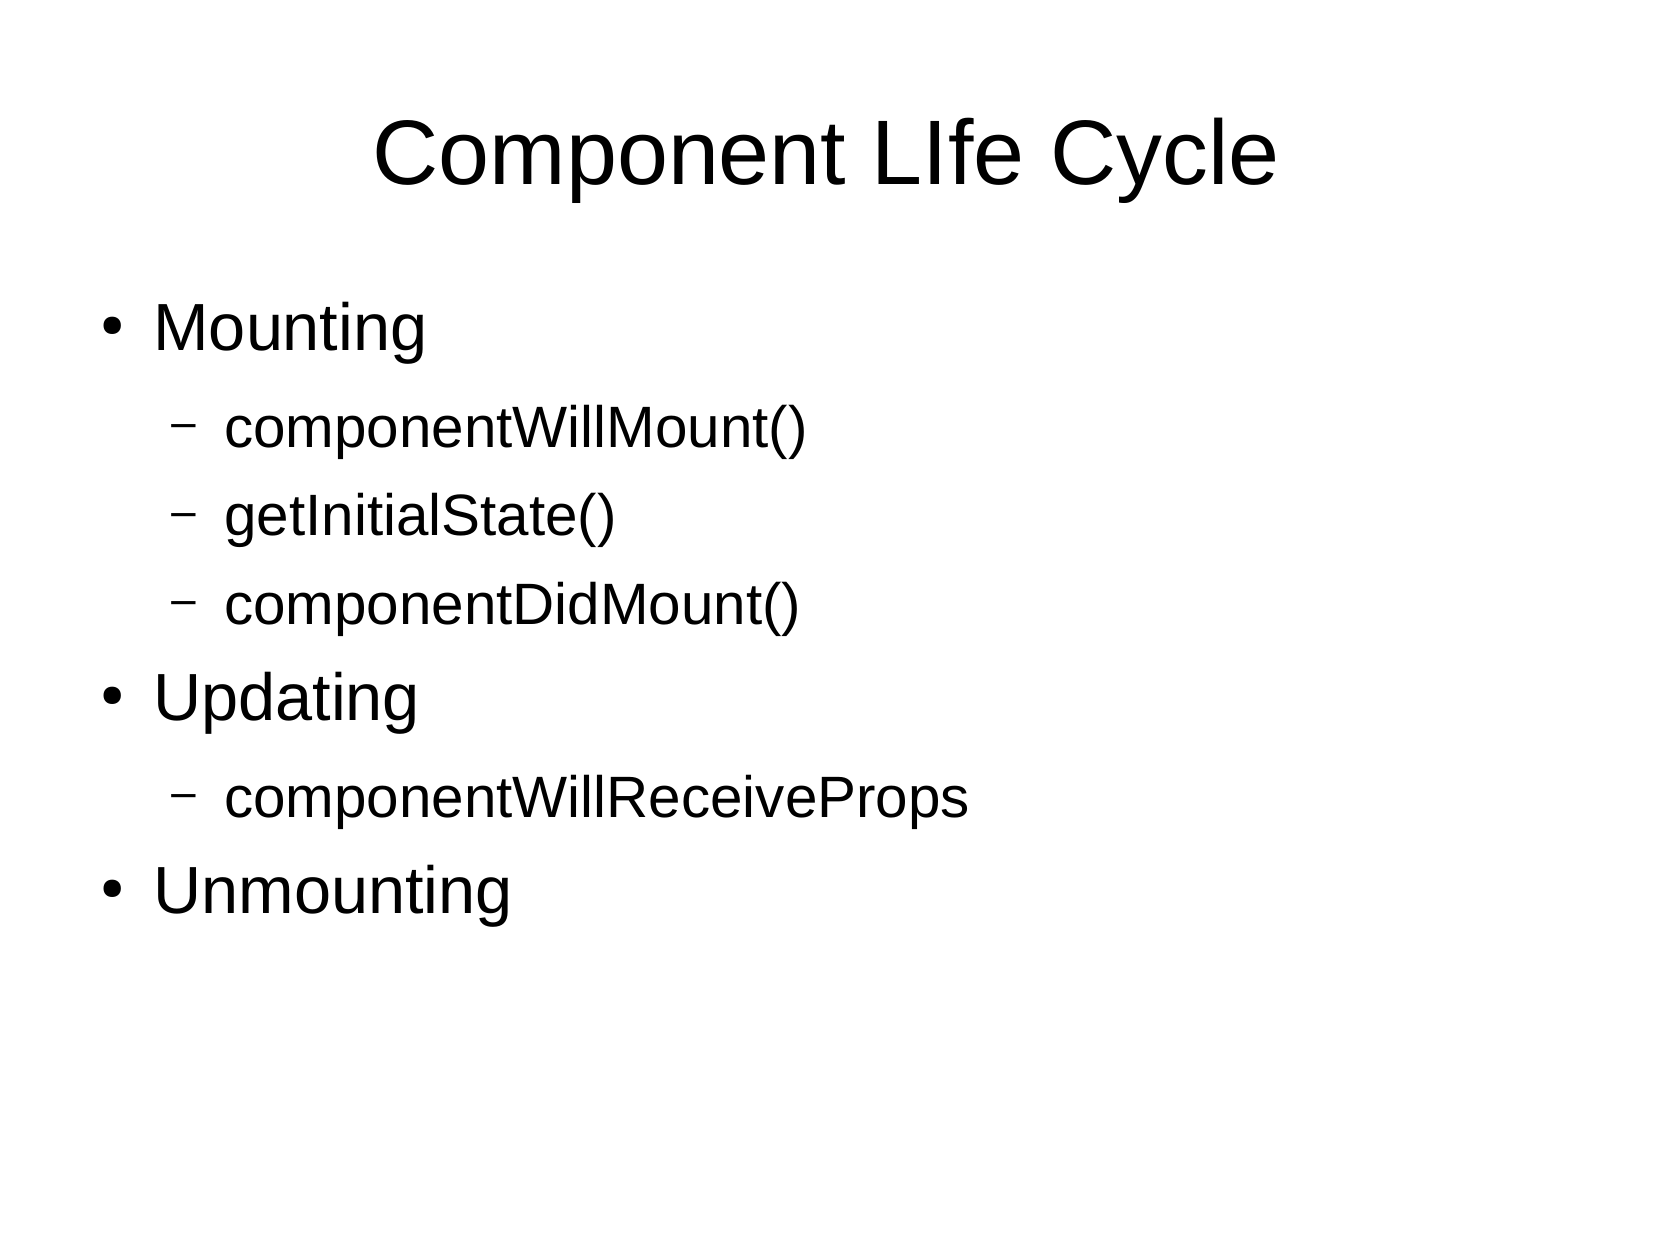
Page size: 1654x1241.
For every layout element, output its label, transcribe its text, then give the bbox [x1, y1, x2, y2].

title Component LIfe Cycle [82, 49, 1571, 257]
list Mounting componentWillMount() getInitialState() componentDidMount() Updating componentWillReceiveProps Unmounting [82, 290, 1571, 1010]
